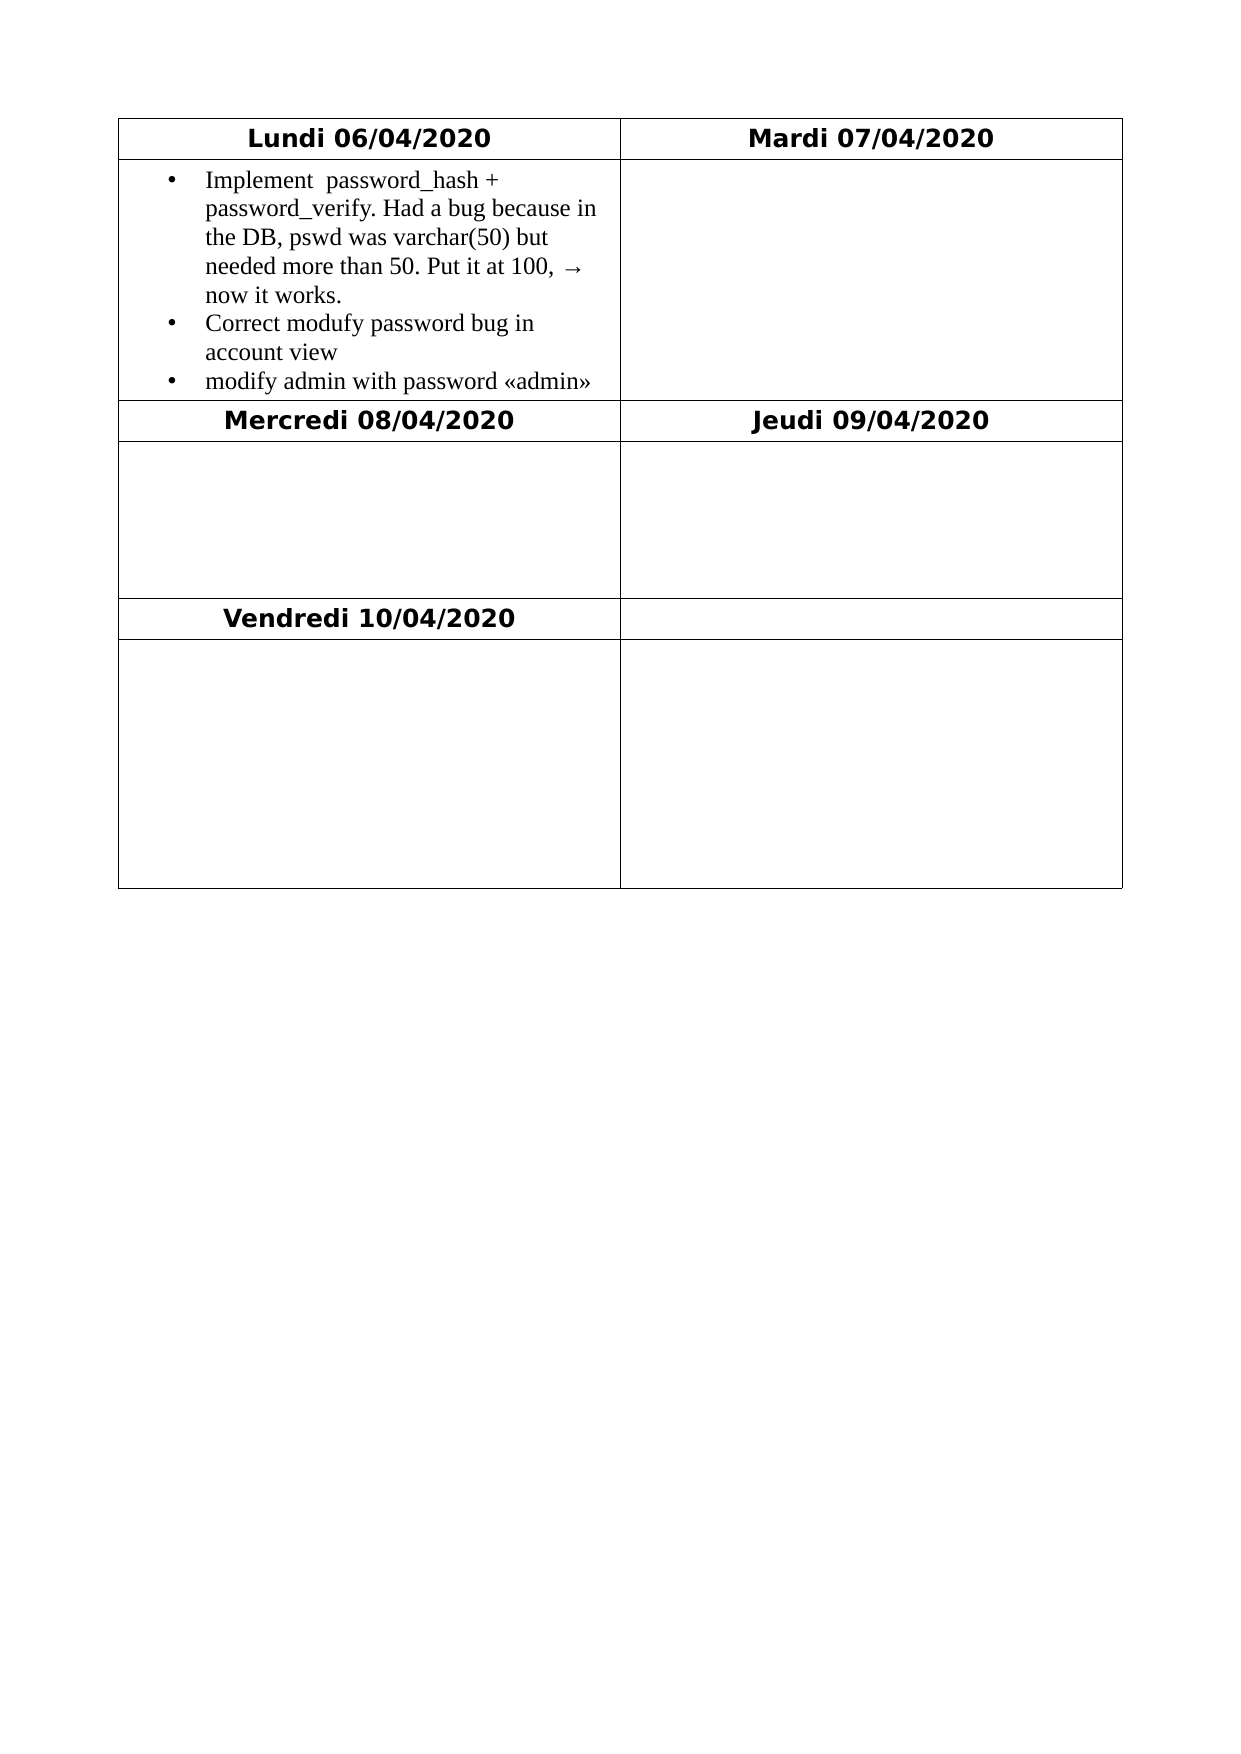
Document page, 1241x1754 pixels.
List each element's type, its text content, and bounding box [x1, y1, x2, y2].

table_cell [621, 599, 1122, 639]
table_cell [621, 160, 1122, 400]
table_cell [621, 640, 1122, 887]
table_cell Mercredi 08/04/2020 [119, 401, 620, 441]
table_cell Vendredi 10/04/2020 [119, 599, 620, 639]
table_cell [621, 442, 1122, 598]
table_header Mardi 07/04/2020 [621, 119, 1122, 159]
table_header Lundi 06/04/2020 [119, 119, 620, 159]
table_cell [119, 442, 620, 598]
table_cell [119, 640, 620, 887]
table_cell Implement password_hash + password_verify. Had a bug because in the DB, pswd was varchar(50) but needed more than 50. Put it at 100, → now it works. Correct modufy password bug in account view modify admin with password «admin» [119, 160, 620, 400]
table_cell Jeudi 09/04/2020 [621, 401, 1122, 441]
